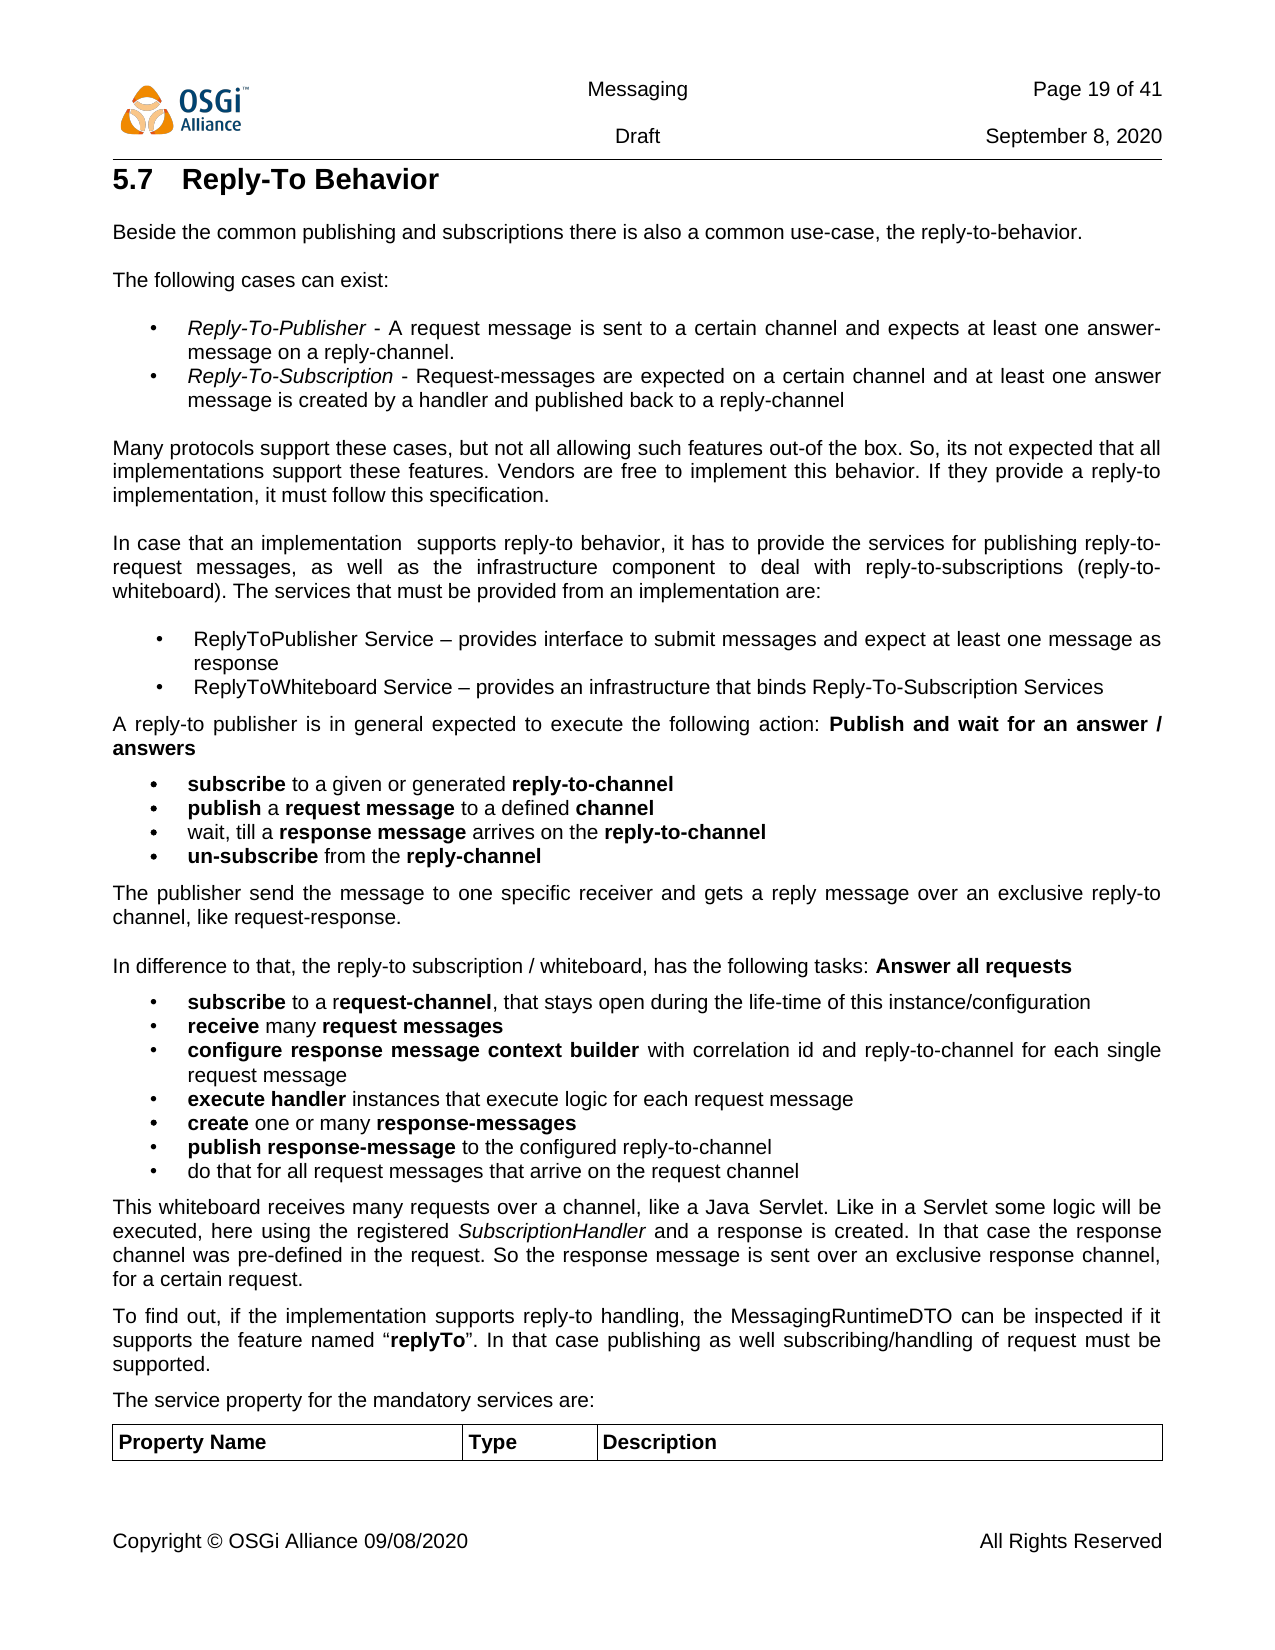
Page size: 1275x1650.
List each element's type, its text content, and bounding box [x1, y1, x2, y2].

text The following cases can exist: [112, 267, 1162, 291]
text The service property for the mandatory services are: [112, 1388, 1162, 1412]
list ReplyToPublisher Service – provides interface to submit messages and expect at least one message as response [156, 627, 1162, 675]
text This whiteboard receives many requests over a channel, like a Java Servlet. Like in a Servlet some logic will be executed, here using the registered SubscriptionHandler and a response is created. In that case the response channel was pre-defined in the request. So the response message is sent over an exclusive response channel, for a certain request. [112, 1195, 1162, 1291]
text The publisher send the message to one specific receiver and gets a reply message over an exclusive reply-to channel, like request-response. [112, 881, 1162, 929]
text Beside the common publishing and subscriptions there is also a common use-case, the reply-to-behavior. [112, 219, 1162, 243]
list subscribe to a request-channel, that stays open during the life-time of this instance/configuration [150, 990, 1162, 1014]
list publish a request message to a defined channel [150, 796, 1162, 820]
text Many protocols support these cases, but not all allowing such features out-of the box. So, its not expected that all implementations support these features. Vendors are free to implement this behavior. If they provide a reply-to implementation, it must follow this specification. [112, 435, 1162, 507]
list execute handler instances that execute logic for each request message [150, 1086, 1162, 1110]
list configure response message context builder with correlation id and reply-to-channel for each single request message [150, 1038, 1162, 1086]
table_header Property Name [113, 1425, 462, 1460]
list Reply-To-Subscription - Request-messages are expected on a certain channel and at least one answer message is created by a handler and published back to a reply-channel [150, 363, 1162, 411]
list wait, till a response message arrives on the reply-to-channel [150, 820, 1162, 844]
list Reply-To-Publisher - A request message is sent to a certain channel and expects at least one answer-message on a reply-channel. [150, 315, 1162, 363]
table_header Type [463, 1425, 597, 1460]
list receive many request messages [150, 1014, 1162, 1038]
list subscribe to a given or generated reply-to-channel [150, 772, 1162, 796]
list do that for all request messages that arrive on the request channel [150, 1158, 1162, 1183]
table_header Description [598, 1425, 1162, 1460]
text A reply-to publisher is in general expected to execute the following action: Publish and wait for an answer / answers [112, 712, 1162, 759]
list create one or many response-messages [150, 1110, 1162, 1134]
list ReplyToWhiteboard Service – provides an infrastructure that binds Reply-To-Subscription Services [156, 675, 1162, 699]
list un-subscribe from the reply-channel [150, 844, 1162, 868]
text In difference to that, the reply-to subscription / whiteboard, has the following tasks: Answer all requests [112, 954, 1162, 978]
text To find out, if the implementation supports reply-to handling, the MessagingRuntimeDTO can be inspected if it supports the feature named “replyTo”. In that case publishing as well subscribing/handling of request must be supported. [112, 1303, 1162, 1375]
picture [113, 78, 257, 142]
list publish response-message to the configured reply-to-channel [150, 1134, 1162, 1158]
subtitle Reply-To Behavior [112, 160, 1162, 196]
text In case that an implementation supports reply-to behavior, it has to provide the services for publishing reply-to-request messages, as well as the infrastructure component to deal with reply-to-subscriptions (reply-to-whiteboard). The services that must be provided from an implementation are: [112, 531, 1162, 603]
